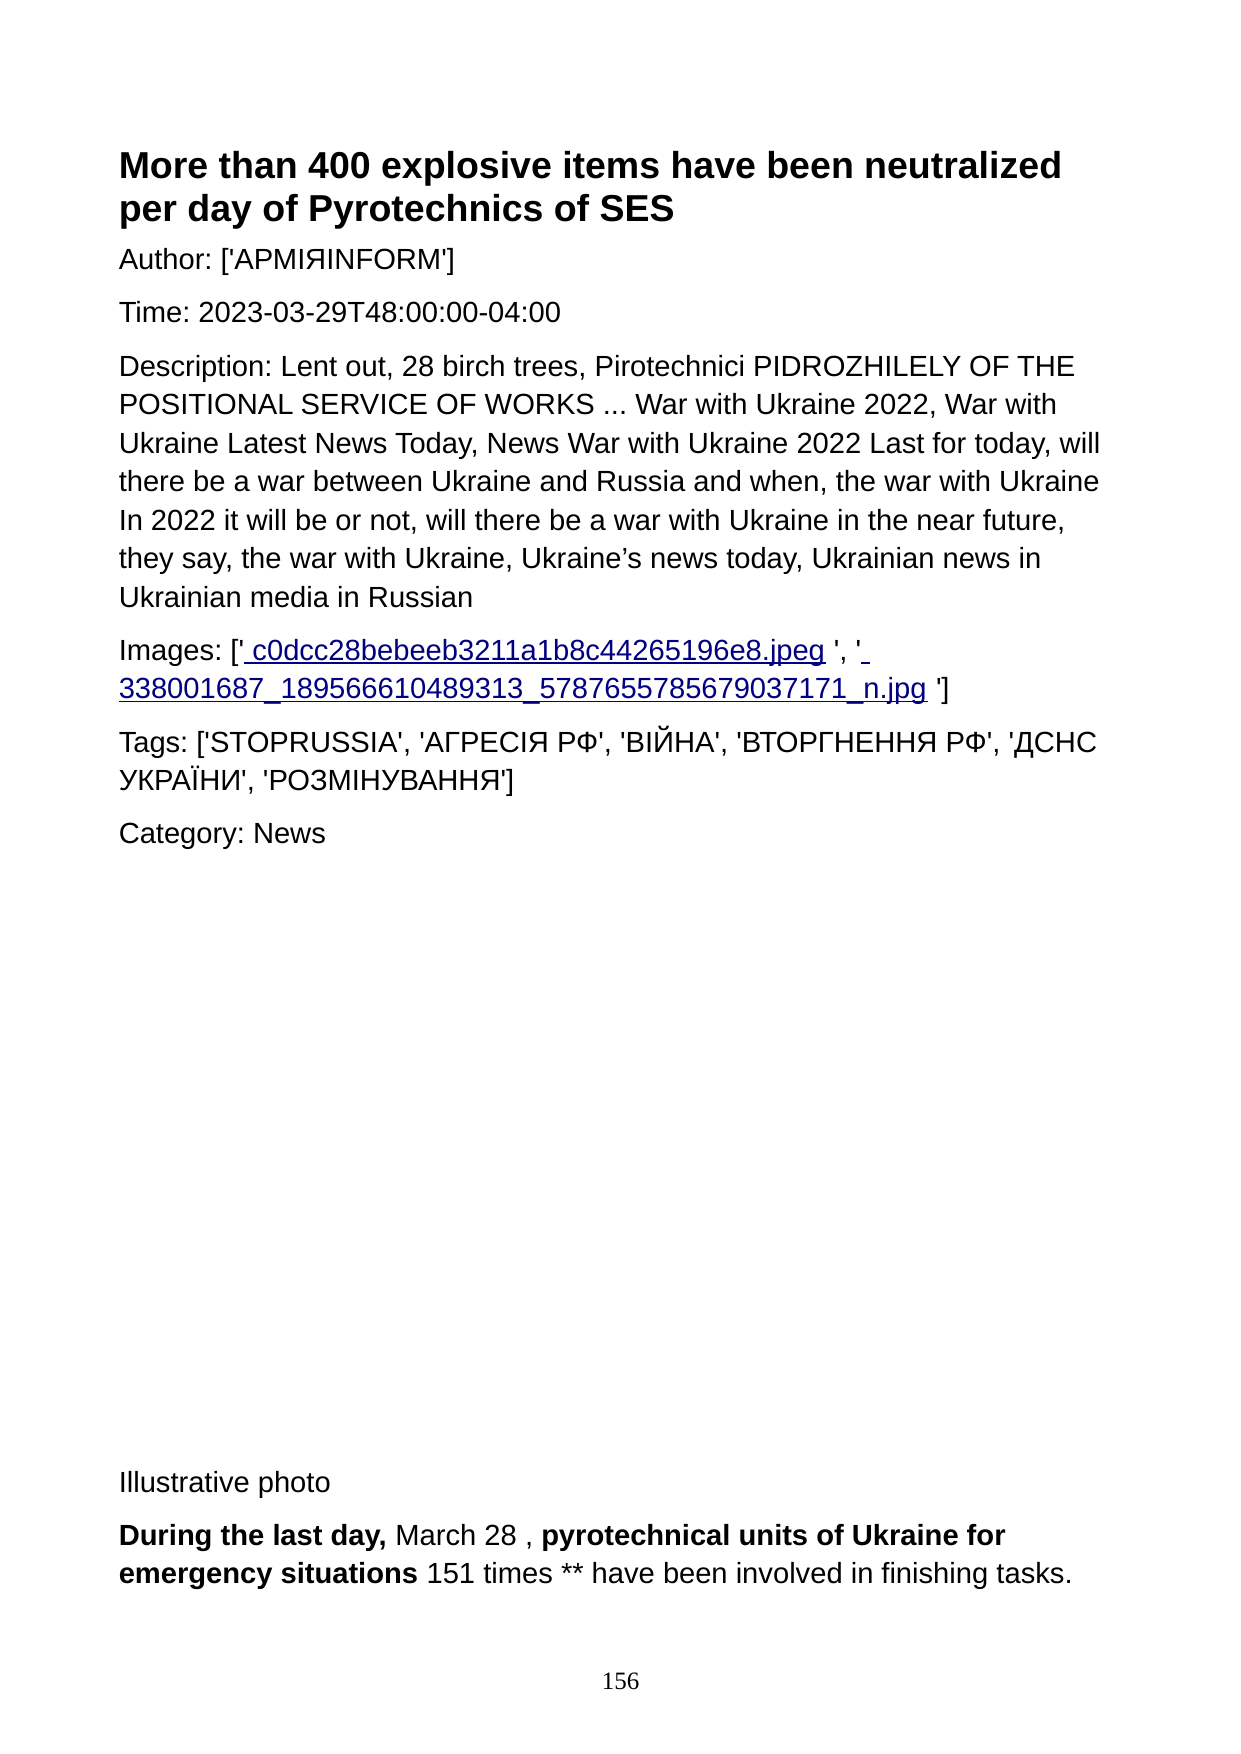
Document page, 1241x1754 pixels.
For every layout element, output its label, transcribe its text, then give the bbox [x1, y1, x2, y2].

text Time: 2023-03-29T48:00:00-04:00 [118, 295, 1122, 329]
text Author: ['АРМІЯINFORM'] [118, 242, 1122, 276]
text Category: News [118, 816, 1122, 850]
text Illustrative photo [118, 869, 1122, 1498]
text Description: Lent out, 28 birch trees, Pirotechnici PIDROZHILELY OF THE POSITIONAL SERVICE OF WORKS ... War with Ukraine 2022, War with Ukraine Latest News Today, News War with Ukraine 2022 Last for today, will there be a war between Ukraine and Russia and when, the war with Ukraine In 2022 it will be or not, will there be a war with Ukraine in the near future, they say, the war with Ukraine, Ukraine’s news today, Ukrainian news in Ukrainian media in Russian [118, 348, 1122, 613]
subtitle More than 400 explosive items have been neutralized per day of Pyrotechnics of SES [118, 143, 1122, 230]
text During the last day, March 28 , pyrotechnical units of Ukraine for emergency situations 151 times ** have been involved in finishing tasks. [118, 1518, 1122, 1590]
text Images: [' c0dcc28bebeeb3211a1b8c44265196e8.jpeg ', ' 338001687_189566610489313_5787655785679037171_n.jpg '] [118, 633, 1122, 705]
text Tags: ['STOPRUSSIA', 'АГРЕСІЯ РФ', 'ВІЙНА', 'ВТОРГНЕННЯ РФ', 'ДСНС УКРАЇНИ', 'РОЗМІНУВАННЯ'] [118, 724, 1122, 797]
